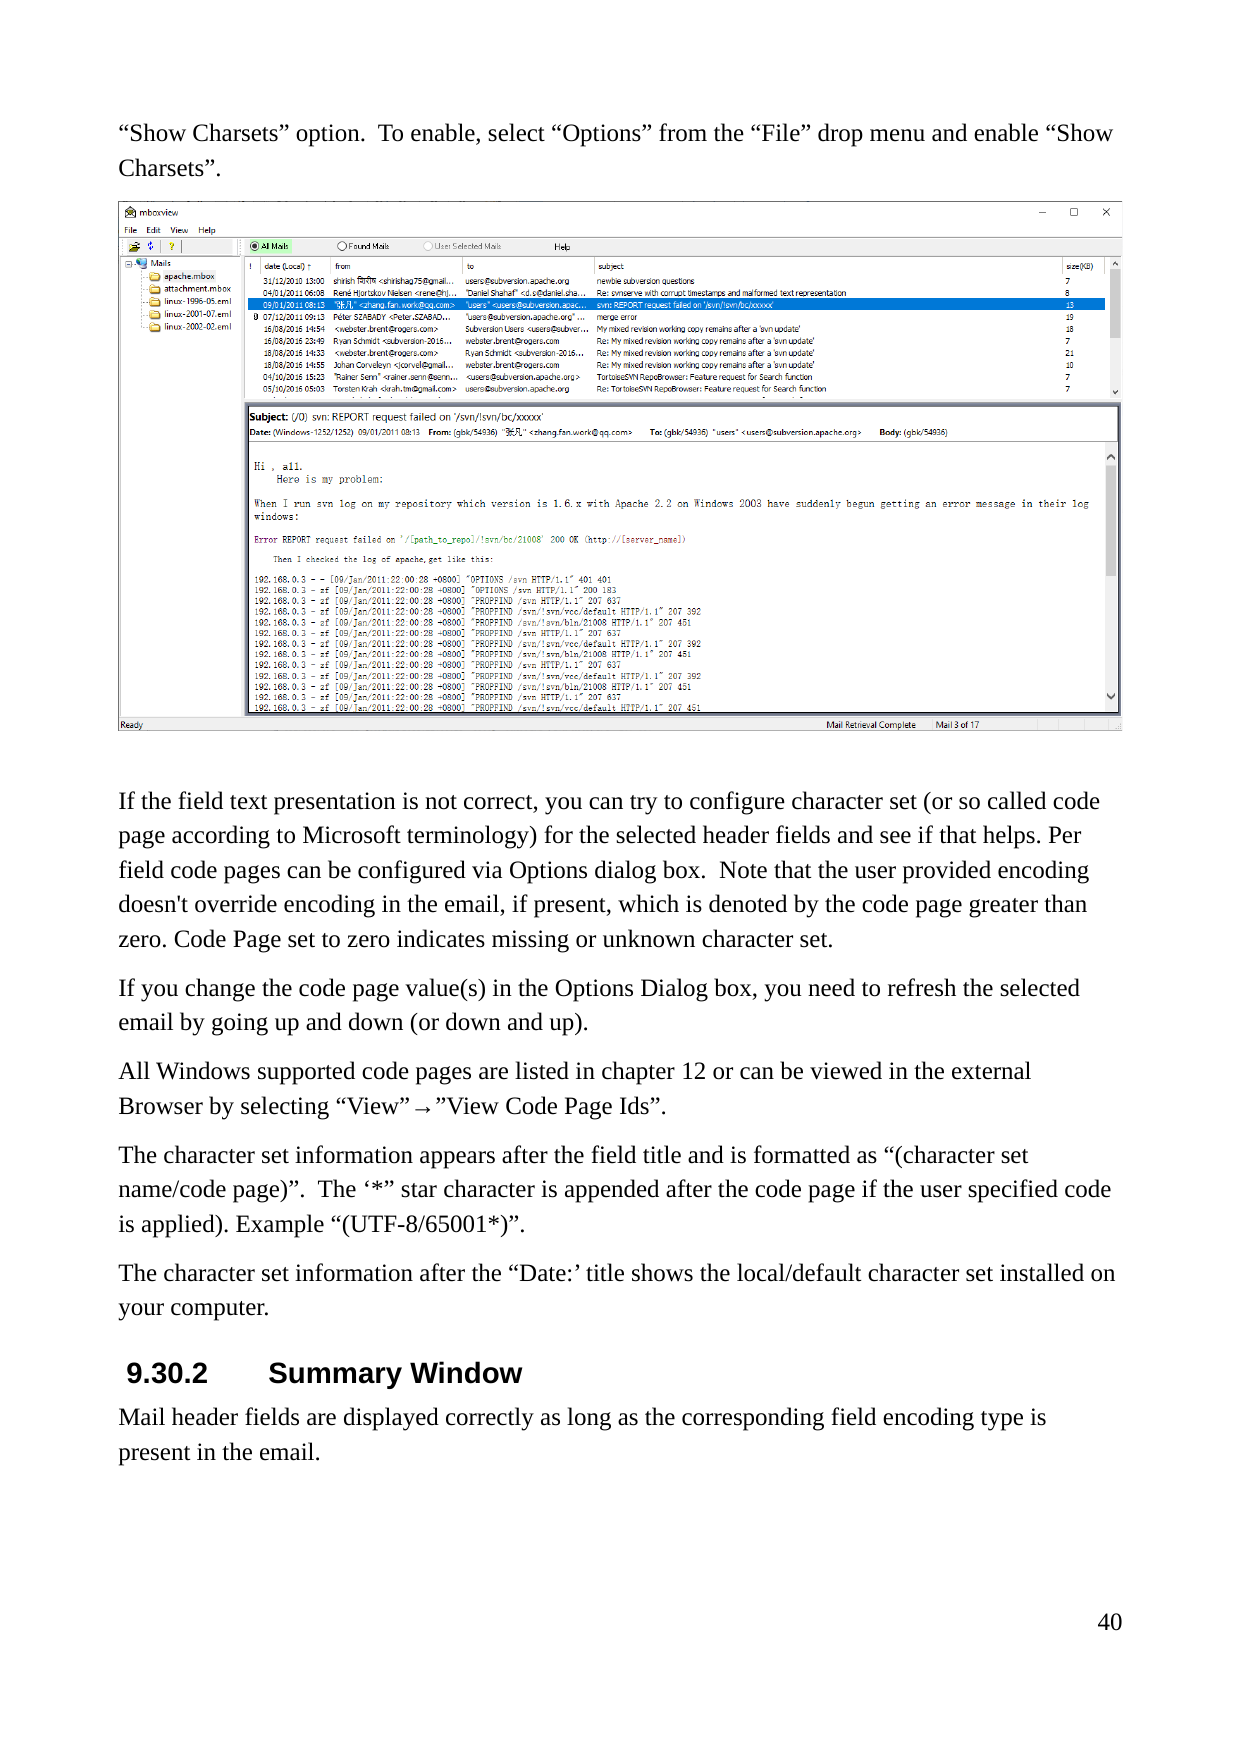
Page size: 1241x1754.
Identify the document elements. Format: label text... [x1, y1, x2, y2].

text The character set information after the “Date:’ title shows the local/default character set installed on your computer. [118, 1258, 1122, 1321]
text “Show Charsets” option. To enable, select “Options” from the “File” drop menu and enable “Show Charsets”. [118, 118, 1122, 181]
text All Windows supported code pages are listed in chapter 12 or can be viewed in the external Browser by selecting “View”→”View Code Page Ids”. [118, 1056, 1122, 1119]
picture [118, 201, 1123, 731]
text If the field text presentation is not correct, you can try to configure character set (or so called code page according to Microsoft terminology) for the selected header fields and see if that helps. Per field code pages can be configured via Options dialog box. Note that the user provided encoding doesn't override encoding in the email, if present, which is denoted by the code page greater than zero. Code Page set to zero indicates missing or unknown character set. [118, 786, 1122, 952]
text If you change the code page value(s) in the Options Dialog box, you need to refresh the selected email by going up and down (or down and up). [118, 973, 1122, 1036]
text Mail header fields are displayed correctly as long as the corresponding field encoding type is present in the email. [118, 1402, 1122, 1466]
subtitle Summary Window [118, 1356, 1122, 1390]
text The character set information appears after the field title and is formatted as “(character set name/code page)”. The ‘*” star character is appended after the code page if the user specified code is applied). Example “(UTF-8/65001*)”. [118, 1140, 1122, 1238]
